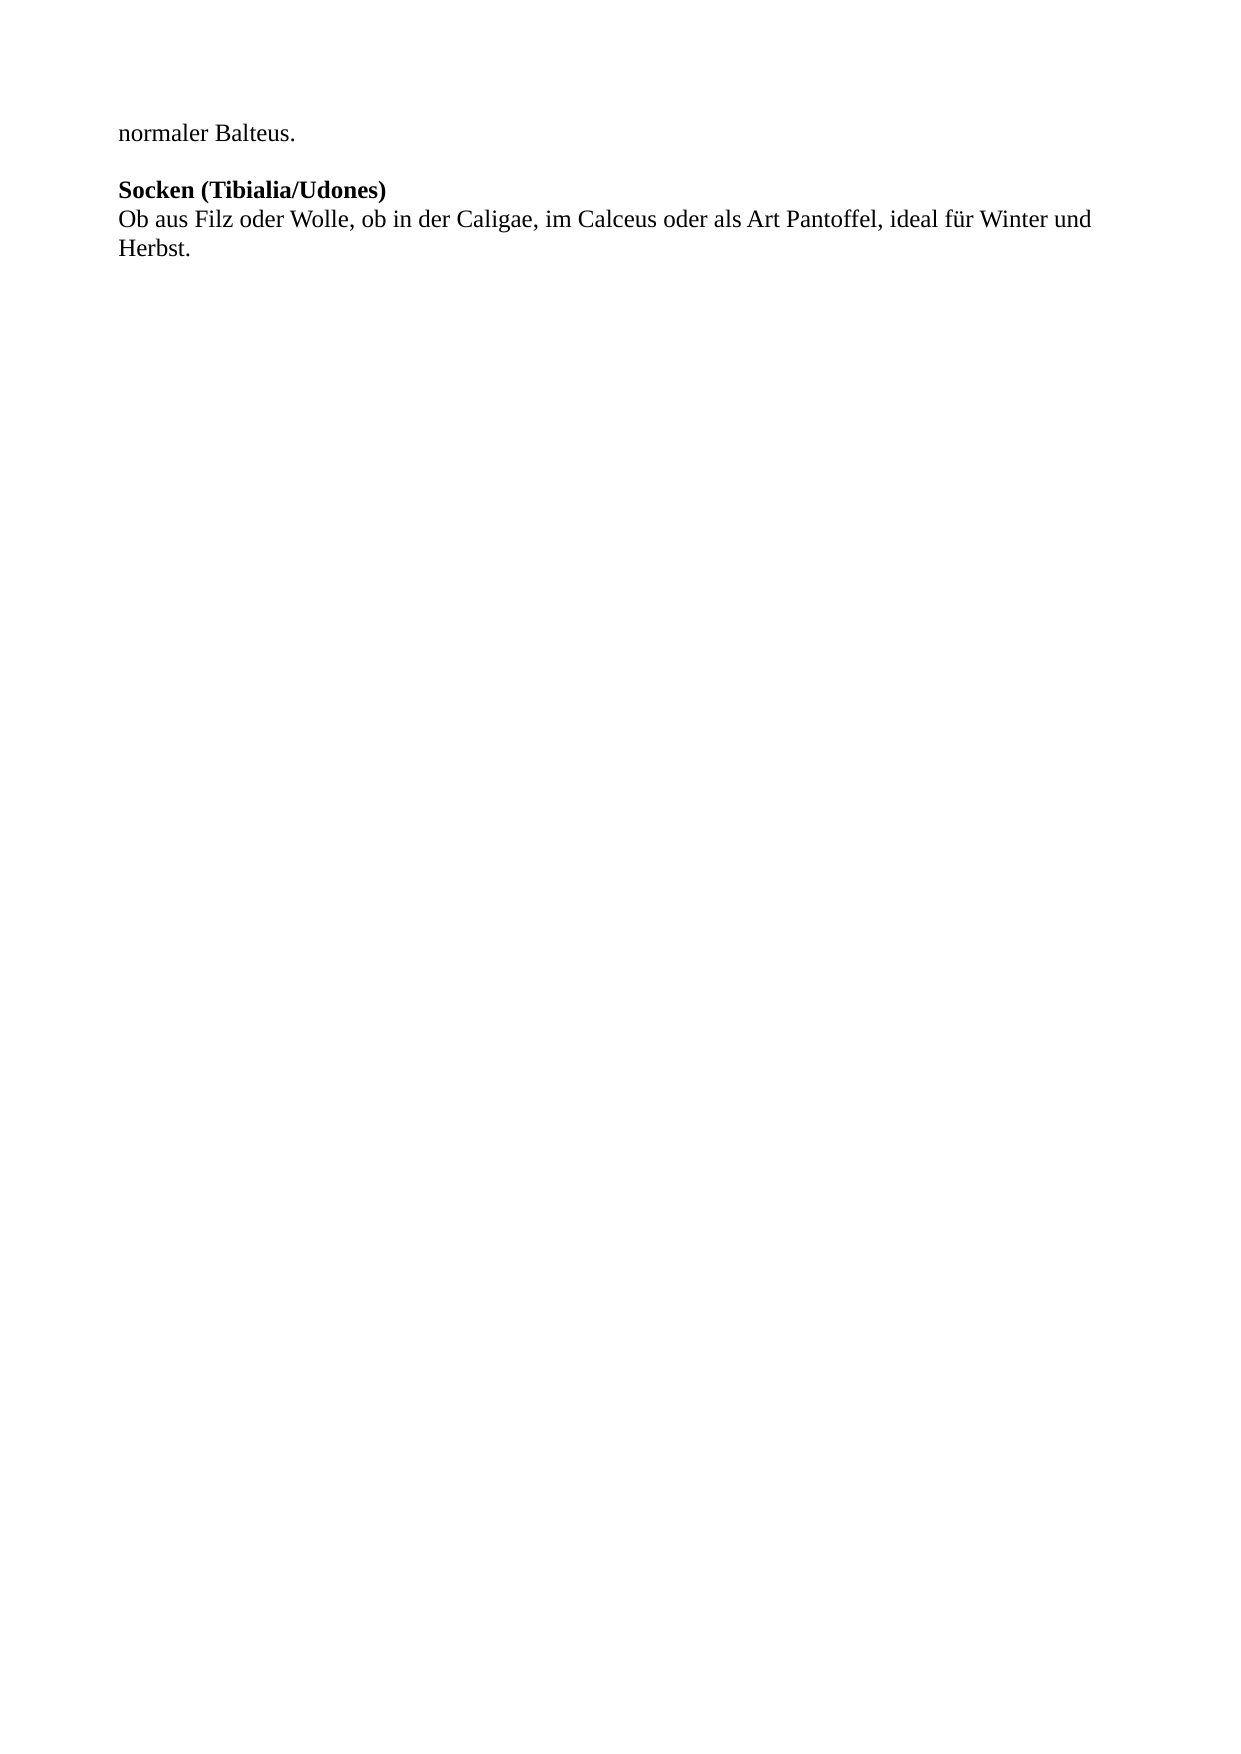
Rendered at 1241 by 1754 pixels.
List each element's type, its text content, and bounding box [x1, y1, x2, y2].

text Ob aus Filz oder Wolle, ob in der Caligae, im Calceus oder als Art Pantoffel, ideal für Winter und Herbst. [118, 204, 1122, 262]
text Socken (Tibialia/Udones) [118, 176, 1122, 204]
text normaler Balteus. [118, 118, 1122, 147]
